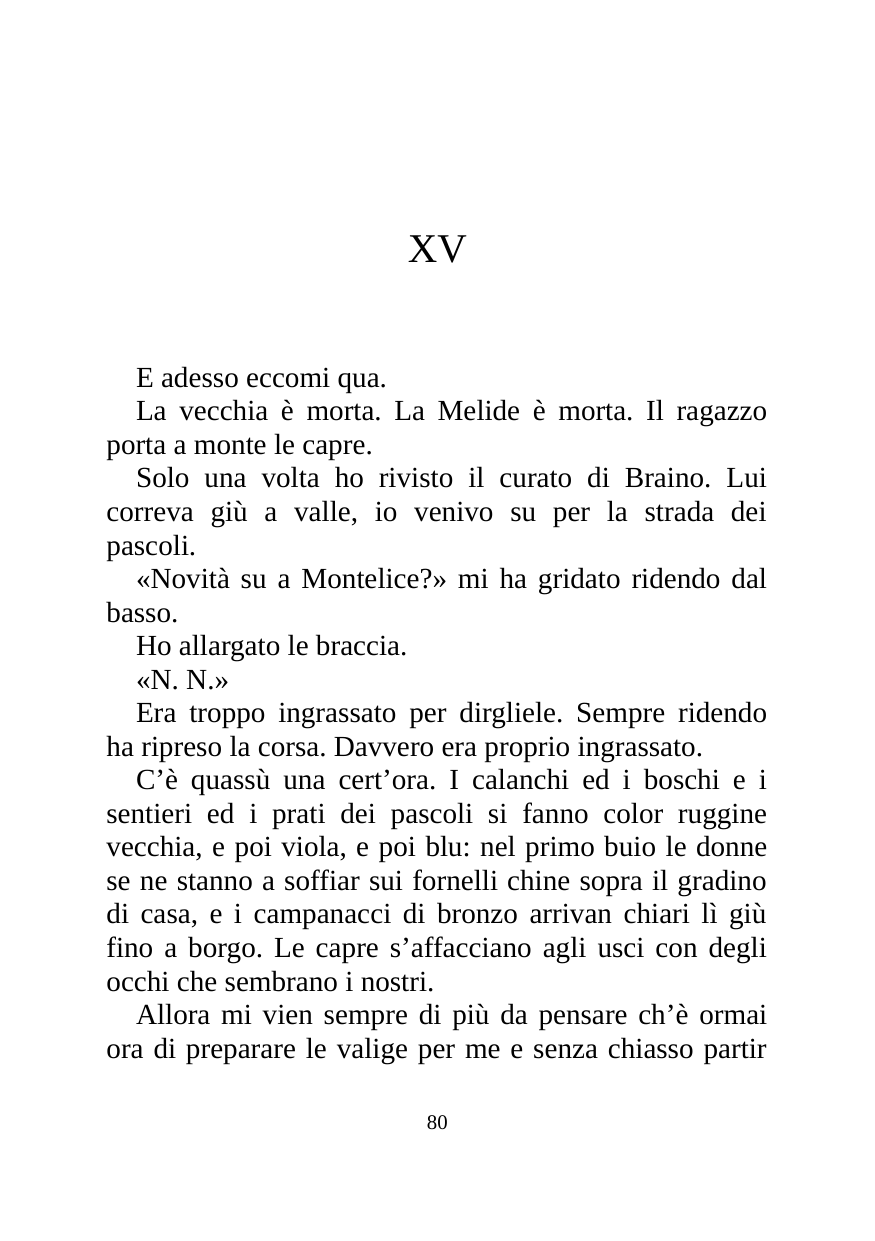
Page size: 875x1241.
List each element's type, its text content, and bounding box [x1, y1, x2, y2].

text «N. N.» [106, 662, 768, 695]
text Allora mi vien sempre di più da pensare ch’è ormai ora di preparare le valige per me e senza chiasso partir [106, 997, 768, 1064]
text La vecchia è morta. La Melide è morta. Il ragazzo porta a monte le capre. [106, 393, 768, 461]
text C’è quassù una cert’ora. I calanchi ed i boschi e i sentieri ed i prati dei pascoli si fanno color ruggine vecchia, e poi viola, e poi blu: nel primo buio le donne se ne stanno a soffiar sui fornelli chine sopra il gradino di casa, e i campanacci di bronzo arrivan chiari lì giù fino a borgo. Le capre s’affacciano agli usci con degli occhi che sembrano i nostri. [106, 762, 768, 997]
text «Novità su a Montelice?» mi ha gridato ridendo dal basso. [106, 561, 768, 628]
text Solo una volta ho rivisto il curato di Braino. Lui correva giù a valle, io venivo su per la strada dei pascoli. [106, 461, 768, 561]
text Era troppo ingrassato per dirgliele. Sempre ridendo ha ripreso la corsa. Davvero era proprio ingrassato. [106, 695, 768, 762]
subtitle XV [106, 224, 768, 271]
text Ho allargato le braccia. [106, 628, 768, 662]
text E adesso eccomi qua. [106, 360, 768, 393]
